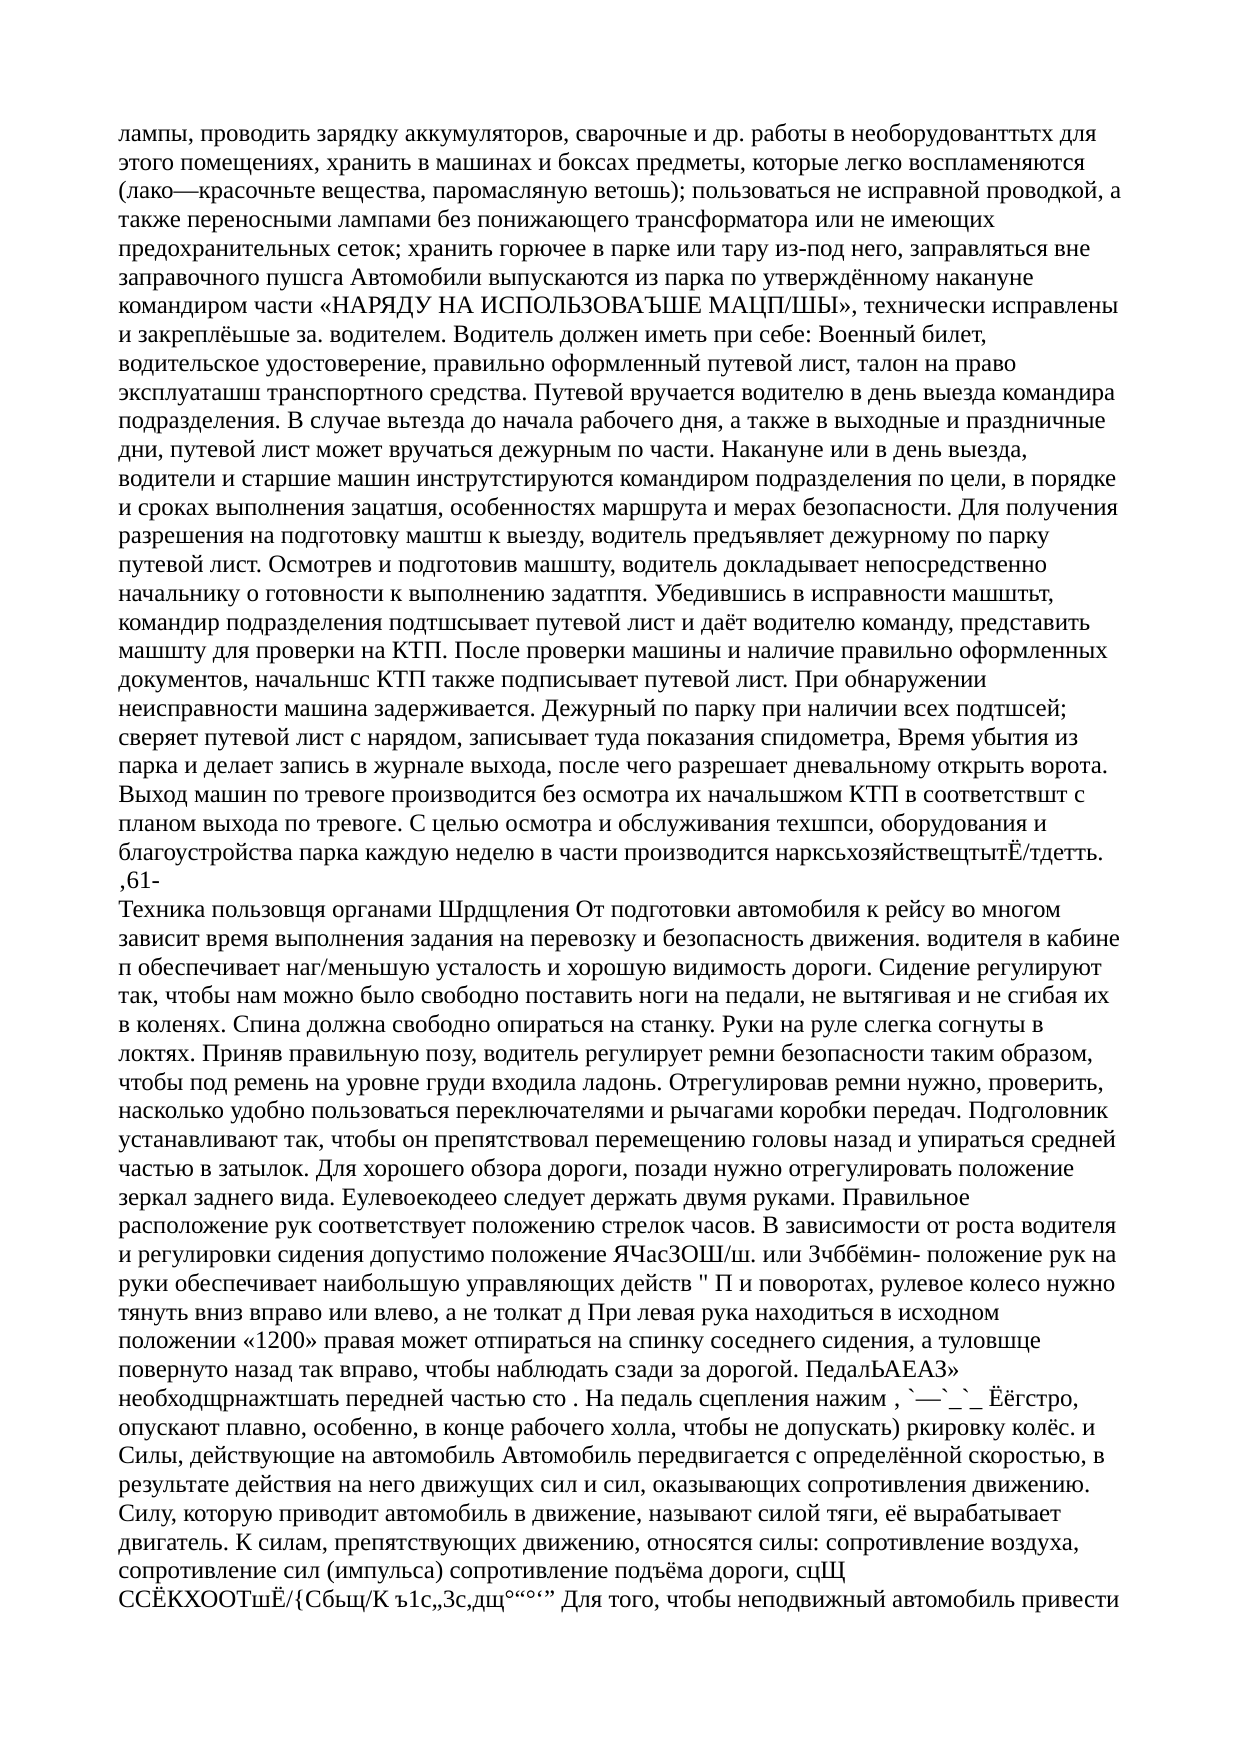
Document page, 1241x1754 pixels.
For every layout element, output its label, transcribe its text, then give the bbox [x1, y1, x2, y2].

text лампы, проводить зарядку аккумуляторов, сварочные и др. работы в необорудованттьтх для этого помещениях, хранить в машинах и боксах предметы, которые легко воспламеняются (лако—красочньте вещества, паромасляную ветошь); пользоваться не исправной проводкой, а также переносными лампами без понижающего трансформатора или не имеющих предохранительных сеток; хранить горючее в парке или тару из-под него, заправляться вне заправочного пушсга Автомобили выпускаются из парка по утверждённому накануне командиром части «НАРЯДУ НА ИСПОЛЬЗОВАЪШЕ МАЦП/ШЫ», технически исправлены и закреплёьшые за. водителем. Водитель должен иметь при себе: Военный билет, водительское удостоверение, правильно оформленный путевой лист, талон на право эксплуаташш транспортного средства. Путевой вручается водителю в день выезда командира подразделения. В случае вьтезда до начала рабочего дня, а также в выходные и праздничные дни, путевой лист может вручаться дежурным по части. Накануне или в день выезда, водители и старшие машин инструтстируются командиром подразделения по цели, в порядке и сроках выполнения зацатшя, особенностях маршрута и мерах безопасности. Для получения разрешения на подготовку маштш к выезду, водитель предъявляет дежурному по парку путевой лист. Осмотрев и подготовив машшту, водитель докладывает непосредственно начальнику о готовности к выполнению задатптя. Убедившись в исправности машштьт, командир подразделения подтшсывает путевой лист и даёт водителю команду, представить машшту для проверки на КТП. После проверки машины и наличие правильно оформленных документов, начальншс КТП также подписывает путевой лист. При обнаружении неисправности машина задерживается. Дежурный по парку при наличии всех подтшсей; сверяет путевой лист с нарядом, записывает туда показания спидометра, Время убытия из парка и делает запись в журнале выхода, после чего разрешает дневальному открыть ворота. Выход машин по тревоге производится без осмотра их начальшжом КТП в соответствшт с планом выхода по тревоге. С целью осмотра и обслуживания техшпси, оборудования и благоустройства парка каждую неделю в части производится нарксьхозяйствещтытЁ/тдетть. ‚61- [118, 118, 1122, 894]
text Техника пользовщя органами Шрдщления От подготовки автомобиля к рейсу во многом зависит время выполнения задания на перевозку и безопасность движения. водителя в кабине п обеспечивает наг/меньшую усталость и хорошую видимость дороги. Сидение регулируют так, чтобы нам можно было свободно поставить ноги на педали, не вытягивая и не сгибая их в коленях. Спина должна свободно опираться на станку. Руки на руле слегка согнуты в локтях. Приняв правильную позу, водитель регулирует ремни безопасности таким образом, чтобы под ремень на уровне груди входила ладонь. Отрегулировав ремни нужно, проверить, насколько удобно пользоваться переключателями и рычагами коробки передач. Подголовник устанавливают так, чтобы он препятствовал перемещению головы назад и упираться средней частью в затылок. Для хорошего обзора дороги, позади нужно отрегулировать положение зеркал заднего вида. Еулевоекодеео следует держать двумя руками. Правильное расположение рук соответствует положению стрелок часов. В зависимости от роста водителя и регулировки сидения допустимо положение ЯЧасЗОШ/ш. или Зчббёмин- положение рук на руки обеспечивает наибольшую управляющих действ " П и поворотах, рулевое колесо нужно тянуть вниз вправо или влево, а не толкат д При левая рука находиться в исходном положении «1200» правая может отпираться на спинку соседнего сидения, а туловшце повернуто назад так вправо, чтобы наблюдать сзади за дорогой. ПедалЬАЕАЗ» необходщрнажтшать передней частью сто . На педаль сцепления нажим ‚ `—`_`_ Ёёгстро, опускают плавно, особенно, в конце рабочего холла, чтобы не допускать) ркировку колёс. и Силы, действующие на автомобиль Автомобиль передвигается с определённой скоростью, в результате действия на него движущих сил и сил, оказывающих сопротивления движению. Силу, которую приводит автомобиль в движение, называют силой тяги, её вырабатывает двигатель. К силам, препятствующих движению, относятся силы: сопротивление воздуха, сопротивление сил (импульса) сопротивление подъёма дороги, сцЩ ССЁКХООТшЁ/{Сбьщ/К ъ1с„3с,дщ°“°‘” Для того, чтобы неподвижный автомобиль привести [118, 894, 1122, 1613]
